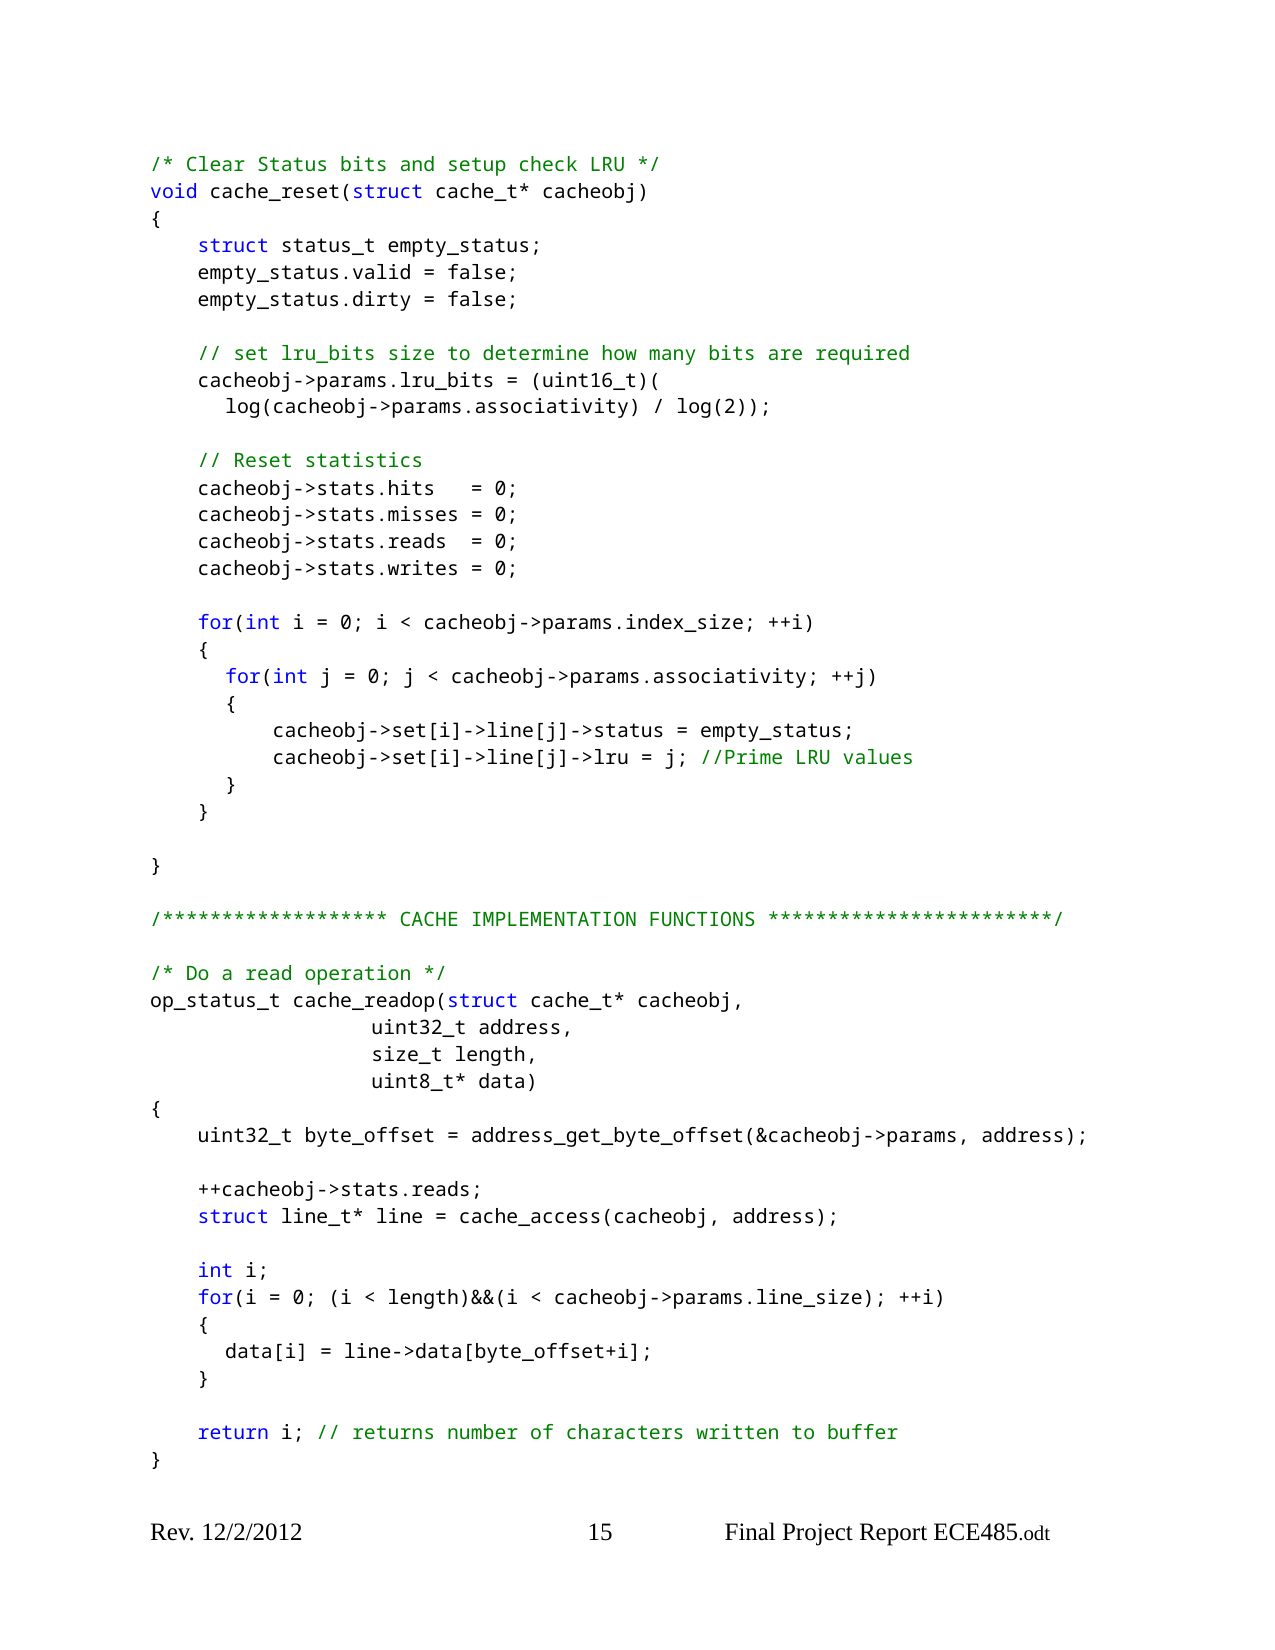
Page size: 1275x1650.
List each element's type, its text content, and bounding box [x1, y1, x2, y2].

text for(int i = 0; i < cacheobj->params.index_size; ++i) [150, 609, 1125, 636]
text empty_status.valid = false; [150, 258, 1125, 285]
text uint8_t* data) [150, 1067, 1125, 1094]
text cacheobj->stats.writes = 0; [150, 555, 1125, 582]
text { [150, 1094, 1125, 1121]
text } [150, 771, 1125, 797]
text { [150, 1310, 1125, 1337]
text } [150, 851, 1125, 878]
text struct line_t* line = cache_access(cacheobj, address); [150, 1202, 1125, 1229]
text log(cacheobj->params.associativity) / log(2)); [150, 393, 1125, 420]
text cacheobj->set[i]->line[j]->status = empty_status; [150, 717, 1125, 743]
text cacheobj->set[i]->line[j]->lru = j; //Prime LRU values [150, 743, 1125, 771]
text struct status_t empty_status; [150, 231, 1125, 258]
text cacheobj->params.lru_bits = (uint16_t)( [150, 366, 1125, 393]
text void cache_reset(struct cache_t* cacheobj) [150, 177, 1125, 204]
text { [150, 689, 1125, 717]
text /* Do a read operation */ [150, 959, 1125, 986]
text cacheobj->stats.reads = 0; [150, 528, 1125, 555]
text uint32_t byte_offset = address_get_byte_offset(&cacheobj->params, address); [150, 1121, 1125, 1148]
text { [150, 636, 1125, 663]
text /******************* CACHE IMPLEMENTATION FUNCTIONS ************************/ [150, 905, 1125, 932]
text /* Clear Status bits and setup check LRU */ [150, 150, 1125, 177]
text op_status_t cache_readop(struct cache_t* cacheobj, [150, 986, 1125, 1013]
text // set lru_bits size to determine how many bits are required [150, 339, 1125, 366]
text } [150, 1364, 1125, 1391]
text for(int j = 0; j < cacheobj->params.associativity; ++j) [150, 663, 1125, 689]
text cacheobj->stats.hits = 0; [150, 474, 1125, 501]
text } [150, 1445, 1125, 1472]
text int i; [150, 1256, 1125, 1283]
text // Reset statistics [150, 447, 1125, 474]
text } [150, 797, 1125, 824]
text return i; // returns number of characters written to buffer [150, 1418, 1125, 1445]
text size_t length, [150, 1040, 1125, 1067]
text uint32_t address, [150, 1013, 1125, 1040]
text data[i] = line->data[byte_offset+i]; [150, 1337, 1125, 1364]
text cacheobj->stats.misses = 0; [150, 501, 1125, 528]
text for(i = 0; (i < length)&&(i < cacheobj->params.line_size); ++i) [150, 1283, 1125, 1310]
text { [150, 204, 1125, 231]
text ++cacheobj->stats.reads; [150, 1175, 1125, 1202]
text empty_status.dirty = false; [150, 285, 1125, 312]
